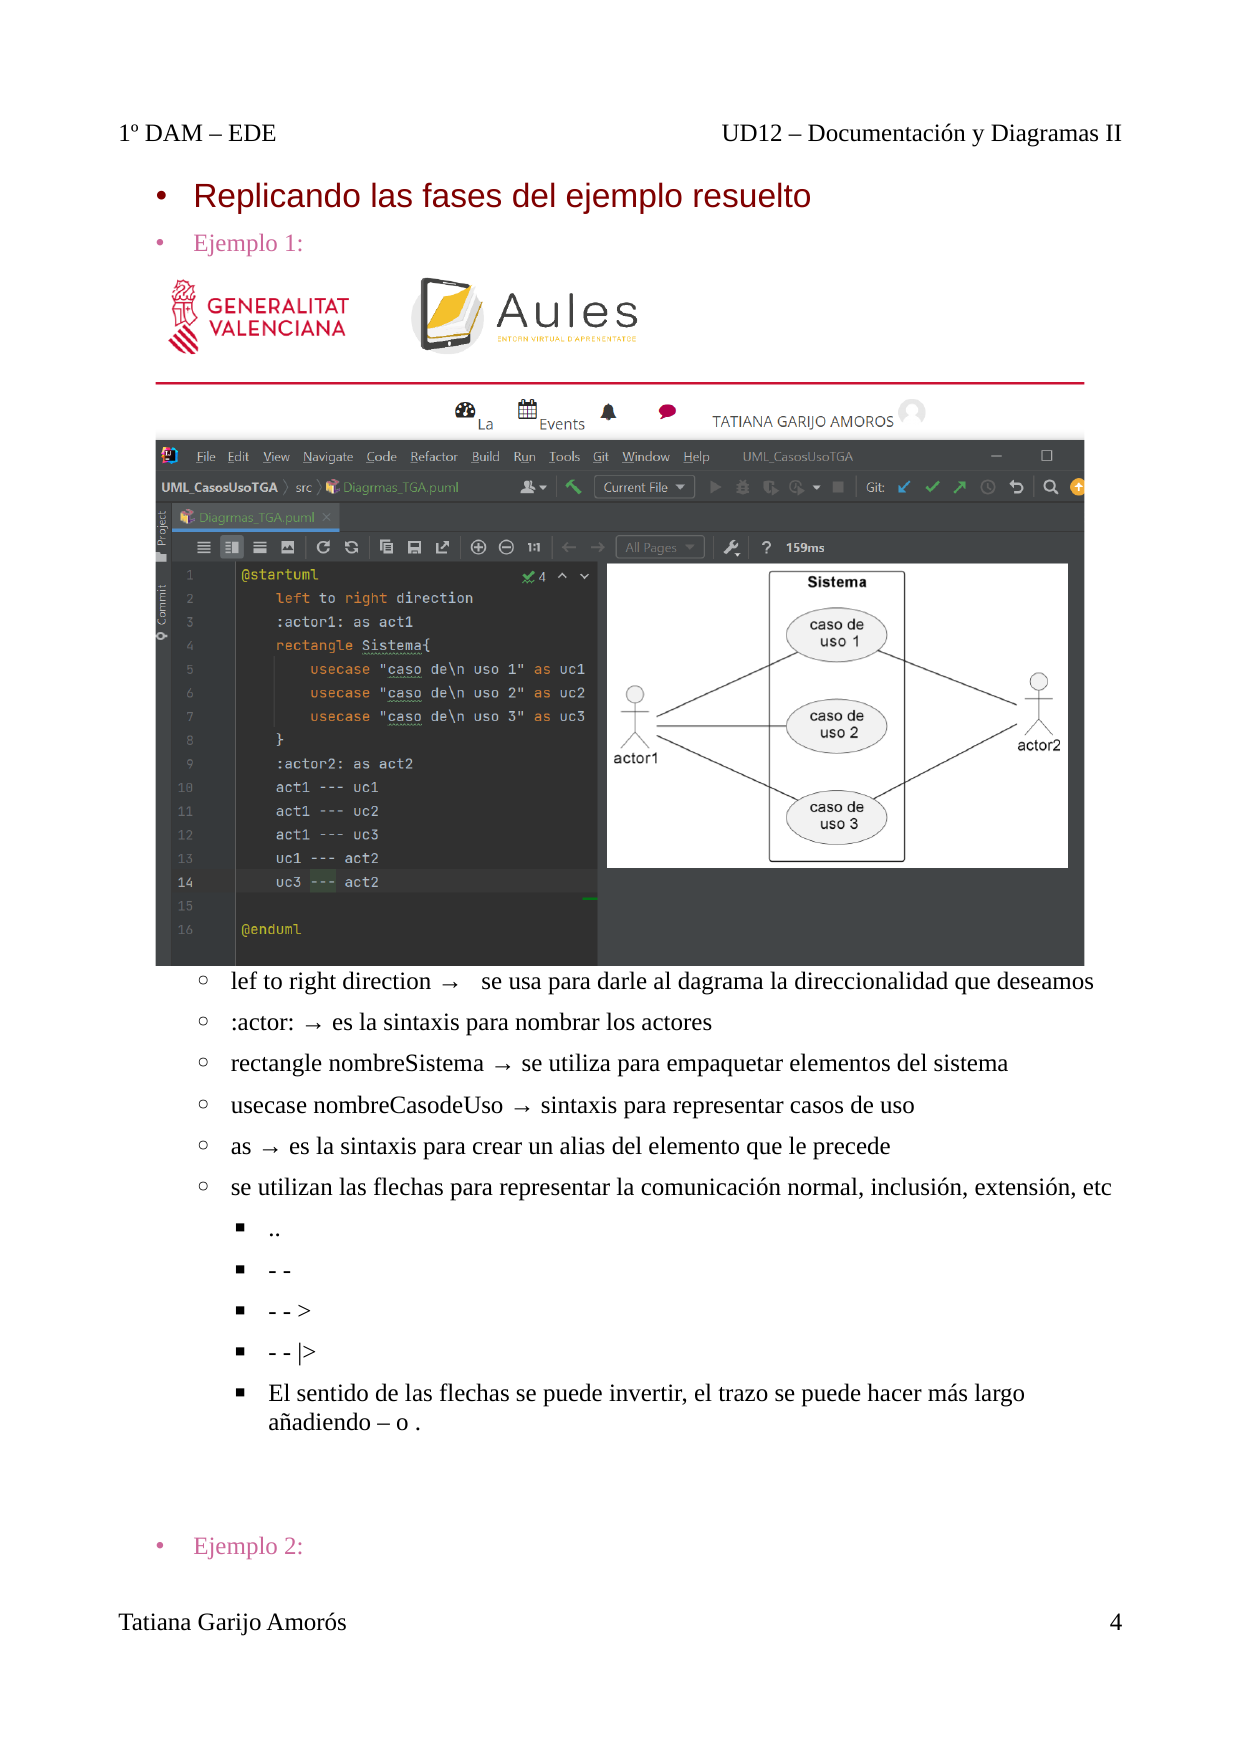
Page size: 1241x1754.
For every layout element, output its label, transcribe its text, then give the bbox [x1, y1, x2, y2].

list as → es la sintaxis para crear un alias del elemento que le precede [193, 1131, 1122, 1160]
list El sentido de las flechas se puede invertir, el trazo se puede hacer más largo añadiendo – o . [231, 1378, 1122, 1436]
list - - |> [231, 1337, 1122, 1366]
list - - > [231, 1296, 1122, 1325]
list Ejemplo 1: [156, 228, 1122, 256]
list usecase nombreCasodeUso → sintaxis para representar casos de uso [193, 1090, 1122, 1118]
list lef to right direction → se usa para darle al dagrama la direccionalidad que deseamos [193, 963, 1122, 995]
list rectangle nombreSistema → se utiliza para empaquetar elementos del sistema [193, 1048, 1122, 1077]
list .. [231, 1213, 1122, 1242]
list - - [231, 1255, 1122, 1283]
list :actor: → es la sintaxis para nombrar los actores [193, 1007, 1122, 1036]
picture [155, 268, 1085, 966]
list se utilizan las flechas para representar la comunicación normal, inclusión, extensión, etc [193, 1172, 1122, 1201]
list Ejemplo 2: [156, 1531, 1122, 1560]
list Replicando las fases del ejemplo resuelto [156, 176, 1122, 215]
